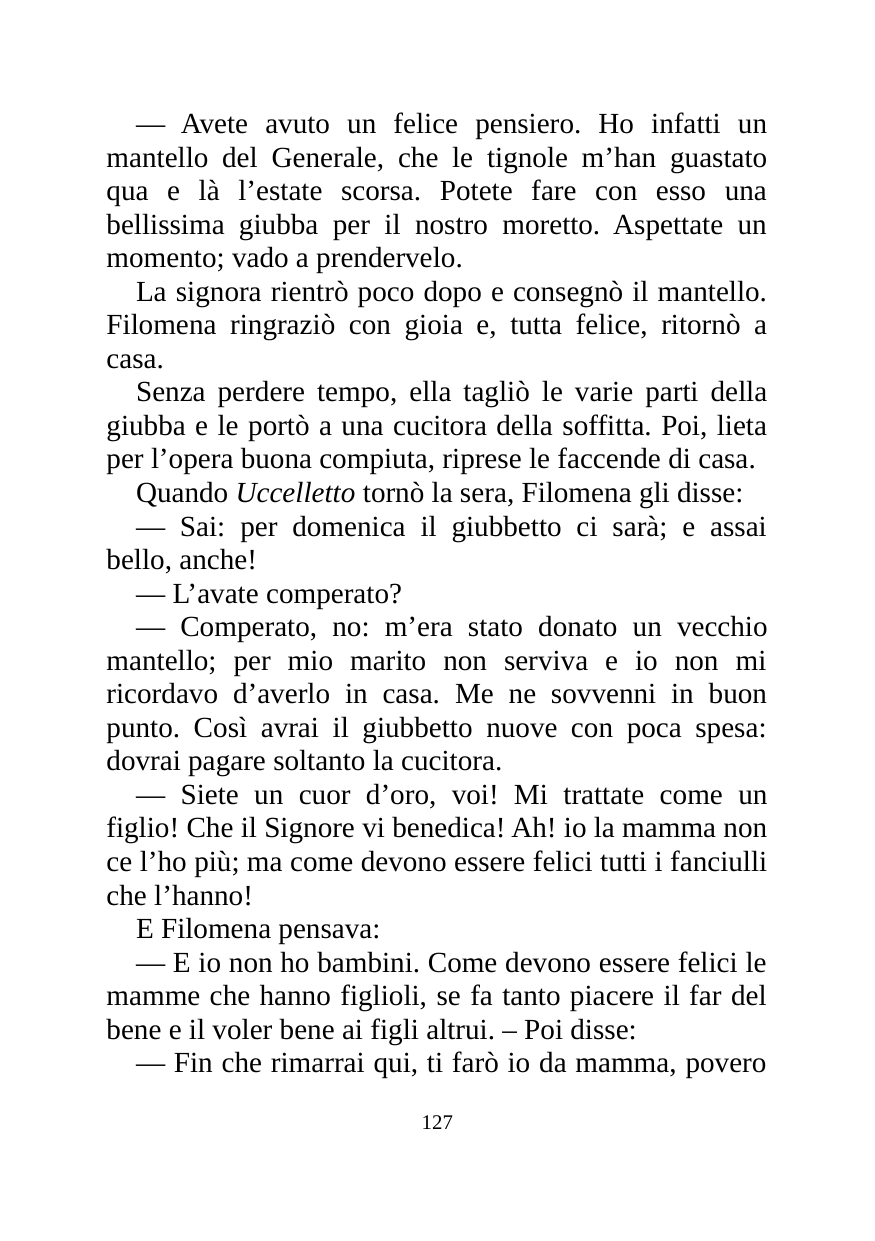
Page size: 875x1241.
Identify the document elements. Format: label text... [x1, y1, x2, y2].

text — E io non ho bambini. Come devono essere felici le mamme che hanno figlioli, se fa tanto piacere il far del bene e il voler bene ai figli altrui. – Poi disse: [106, 945, 768, 1045]
text — Comperato, no: m’era stato donato un vecchio mantello; per mio marito non serviva e io non mi ricordavo d’averlo in casa. Me ne sovvenni in buon punto. Così avrai il giubbetto nuove con poca spesa: dovrai pagare soltanto la cucitora. [106, 609, 768, 777]
text E Filomena pensava: [106, 911, 768, 945]
text Quando Uccelletto tornò la sera, Filomena gli disse: [106, 475, 768, 509]
text Senza perdere tempo, ella tagliò le varie parti della giubba e le portò a una cucitora della soffitta. Poi, lieta per l’opera buona compiuta, riprese le faccende di casa. [106, 374, 768, 475]
text La signora rientrò poco dopo e consegnò il mantello. Filomena ringraziò con gioia e, tutta felice, ritornò a casa. [106, 274, 768, 374]
text — Fin che rimarrai qui, ti farò io da mamma, povero [106, 1045, 768, 1079]
text — L’avate comperato? [106, 576, 768, 609]
text — Sai: per domenica il giubbetto ci sarà; e assai bello, anche! [106, 509, 768, 576]
text — Siete un cuor d’oro, voi! Mi trattate come un figlio! Che il Signore vi benedica! Ah! io la mamma non ce l’ho più; ma come devono essere felici tutti i fanciulli che l’hanno! [106, 777, 768, 911]
text — Avete avuto un felice pensiero. Ho infatti un mantello del Generale, che le tignole m’han guastato qua e là l’estate scorsa. Potete fare con esso una bellissima giubba per il nostro moretto. Aspettate un momento; vado a prendervelo. [106, 106, 768, 274]
